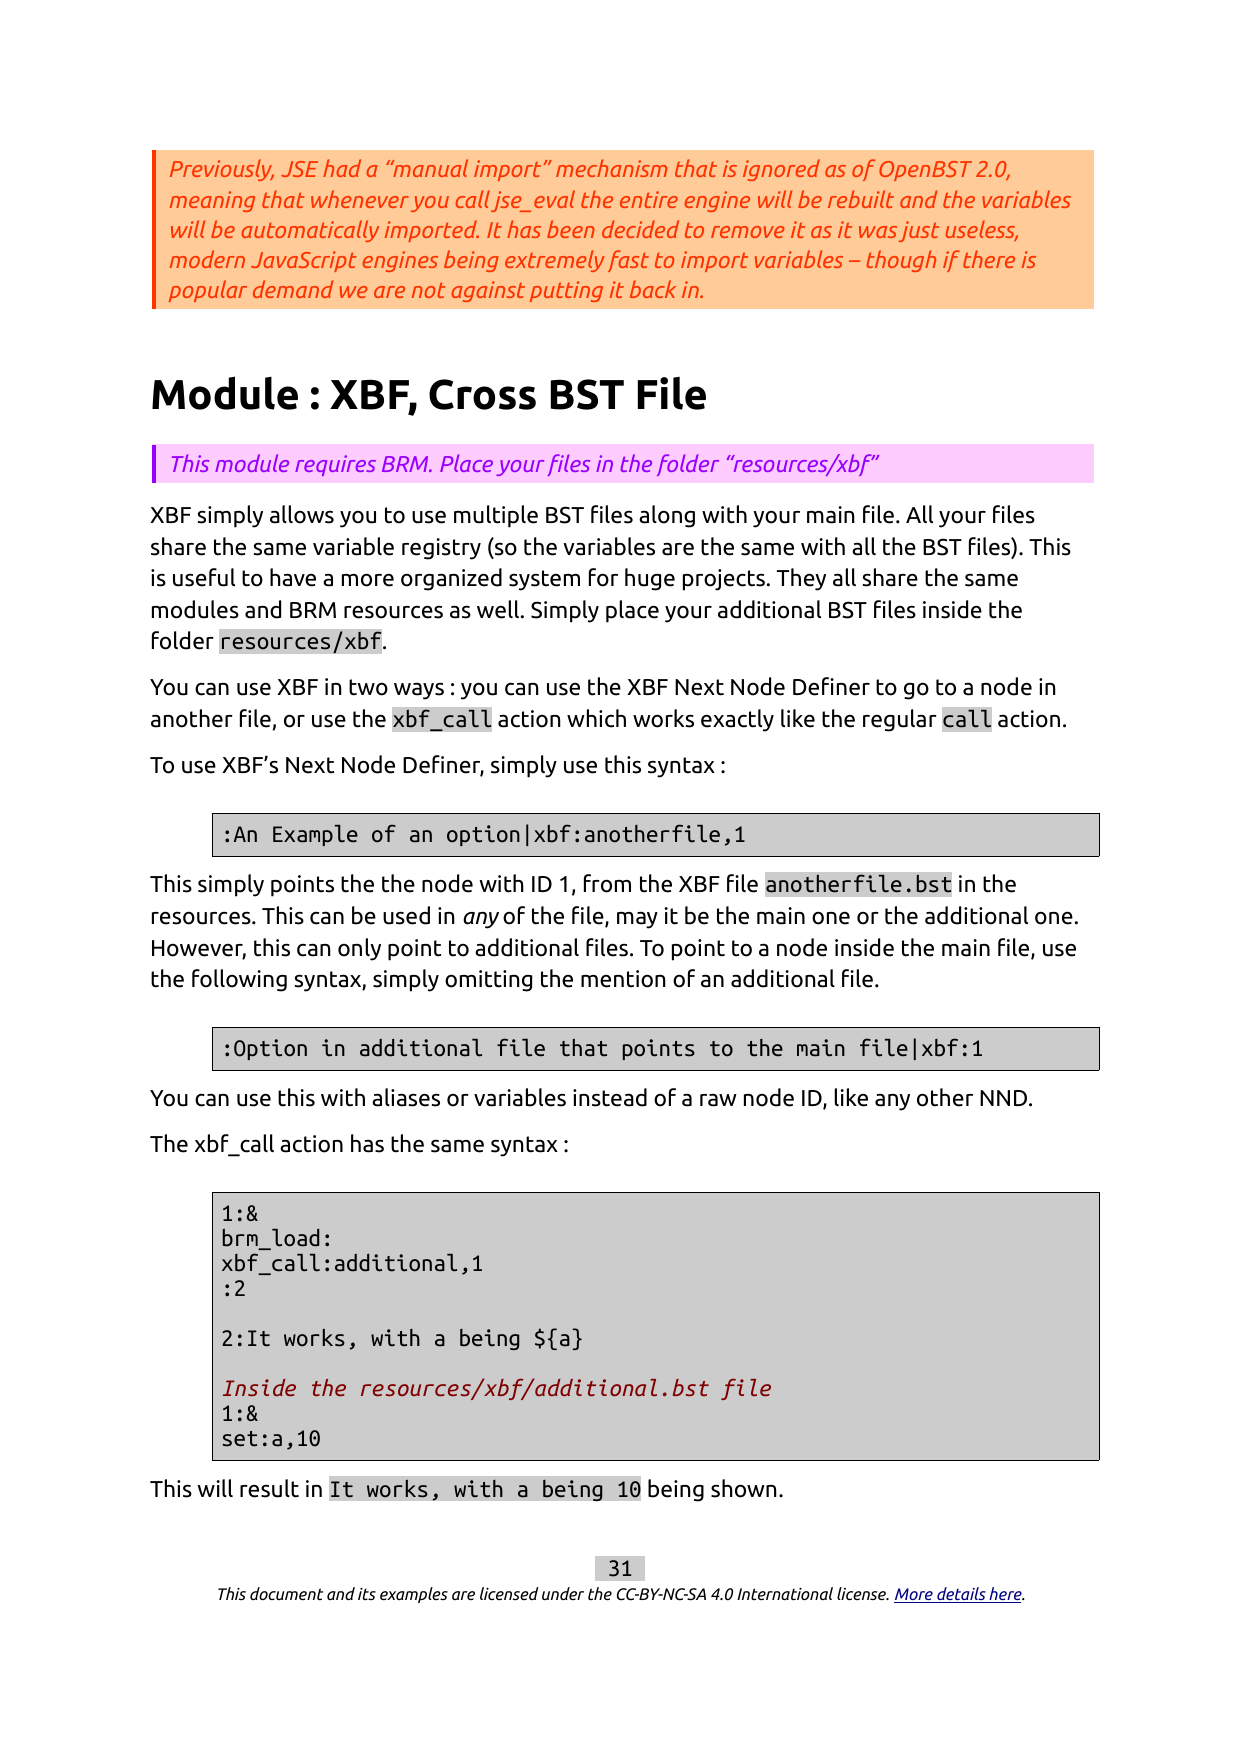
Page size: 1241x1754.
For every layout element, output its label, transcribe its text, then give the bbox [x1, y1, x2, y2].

text :Option in additional file that points to the main file|xbf:1 [213, 1028, 1099, 1070]
text This simply points the the node with ID 1, from the XBF file anotherfile.bst in the resources. This can be used in any of the file, may it be the main one or the additional one. However, this can only point to additional files. To point to a node inside the main file, use the following syntax, simply omitting the mention of an additional file. [150, 871, 1090, 992]
text The xbf_call action has the same syntax : [150, 1131, 1090, 1157]
text Inside the resources/xbf/additional.bst file [213, 1367, 1099, 1392]
text You can use XBF in two ways : you can use the XBF Next Node Definer to go to a node in another file, or use the xbf_call action which works exactly like the regular call action. [150, 674, 1090, 732]
text This module requires BRM. Place your files in the folder “resources/xbf” [152, 444, 1093, 483]
subtitle Module : XBF, Cross BST File [150, 369, 1090, 417]
text This will result in It works, with a being 10 being shown. [150, 1475, 1090, 1502]
text XBF simply allows you to use multiple BST files along with your main file. All your files share the same variable registry (so the variables are the same with all the BST files). This is useful to have a more organized system for huge projects. They all share the same modules and BRM resources as well. Simply place your additional BST files inside the folder resources/xbf. [150, 501, 1090, 654]
text 1:& [213, 1193, 1099, 1217]
text :2 [213, 1267, 1099, 1292]
text 2:It works, with a being ${a} [213, 1317, 1099, 1342]
text You can use this with aliases or variables instead of a raw node ID, like any other NND. [150, 1085, 1090, 1111]
text To use XBF’s Next Node Definer, simply use this syntax : [150, 752, 1090, 778]
text 1:& [213, 1392, 1099, 1417]
text xbf_call:additional,1 [213, 1242, 1099, 1267]
text brm_load: [213, 1217, 1099, 1242]
text set:a,10 [213, 1417, 1099, 1460]
text Previously, JSE had a “manual import” mechanism that is ignored as of OpenBST 2.0, meaning that whenever you call jse_eval the entire engine will be rebuilt and the variables will be automatically imported. It has been decided to remove it as it was just useless, modern JavaScript engines being extremely fast to import variables – though if there is popular demand we are not against putting it back in. [156, 150, 1090, 309]
text :An Example of an option|xbf:anotherfile,1 [213, 814, 1099, 856]
